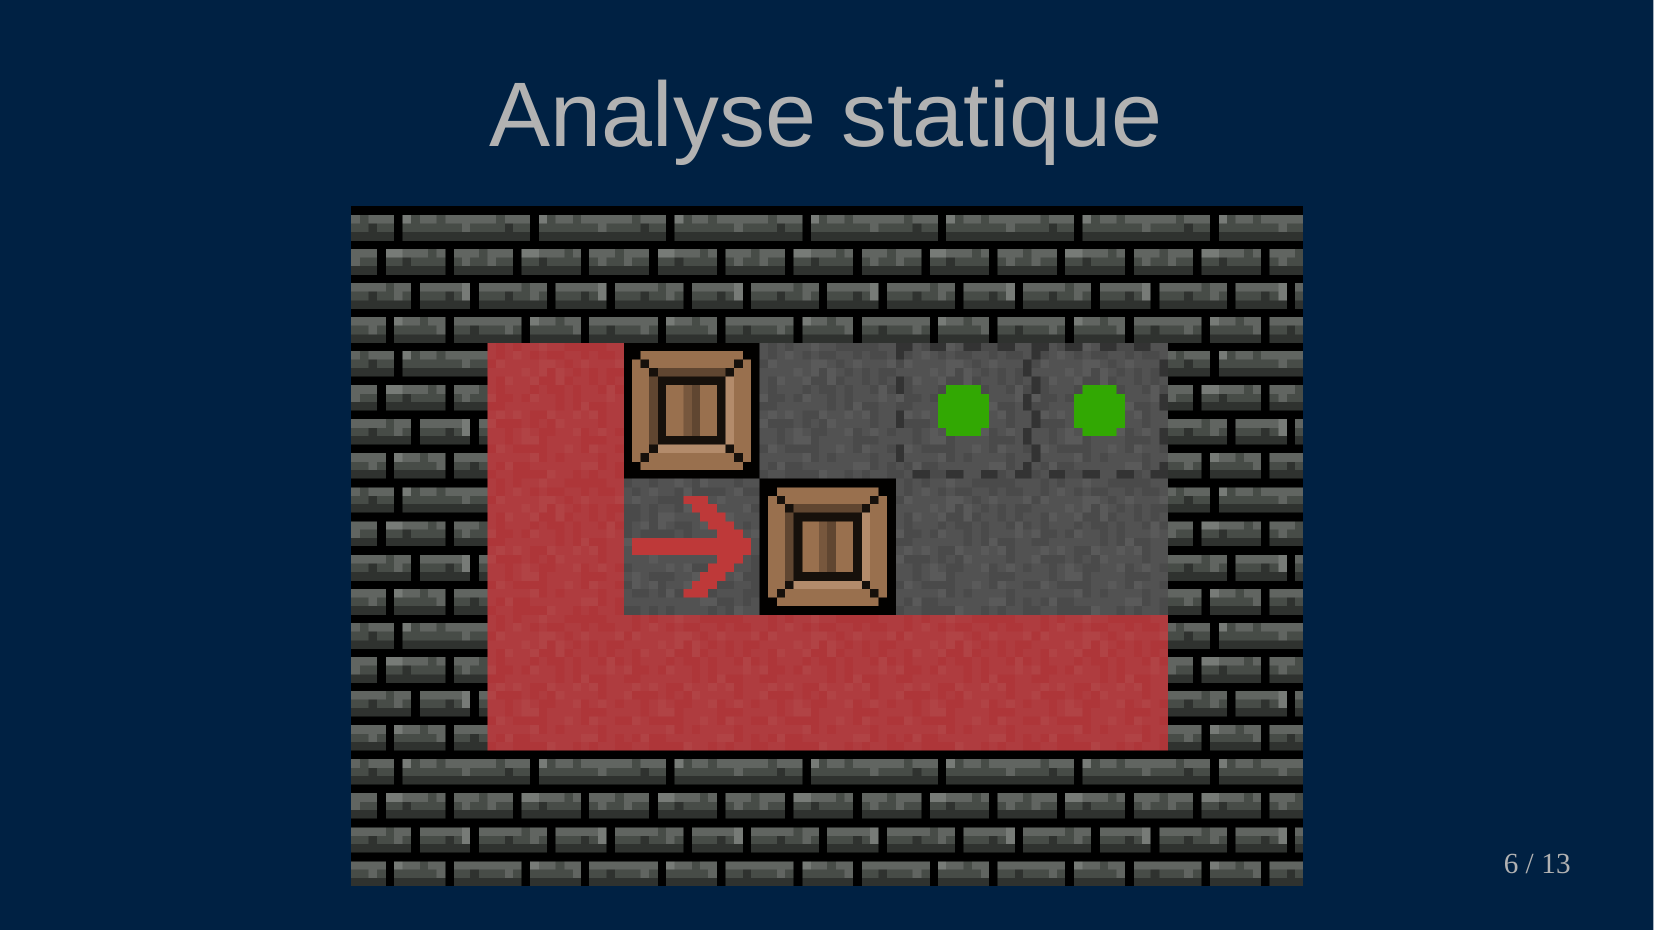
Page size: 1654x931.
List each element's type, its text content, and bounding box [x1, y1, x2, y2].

title Analyse statique [82, 37, 1571, 193]
picture [351, 206, 1303, 886]
